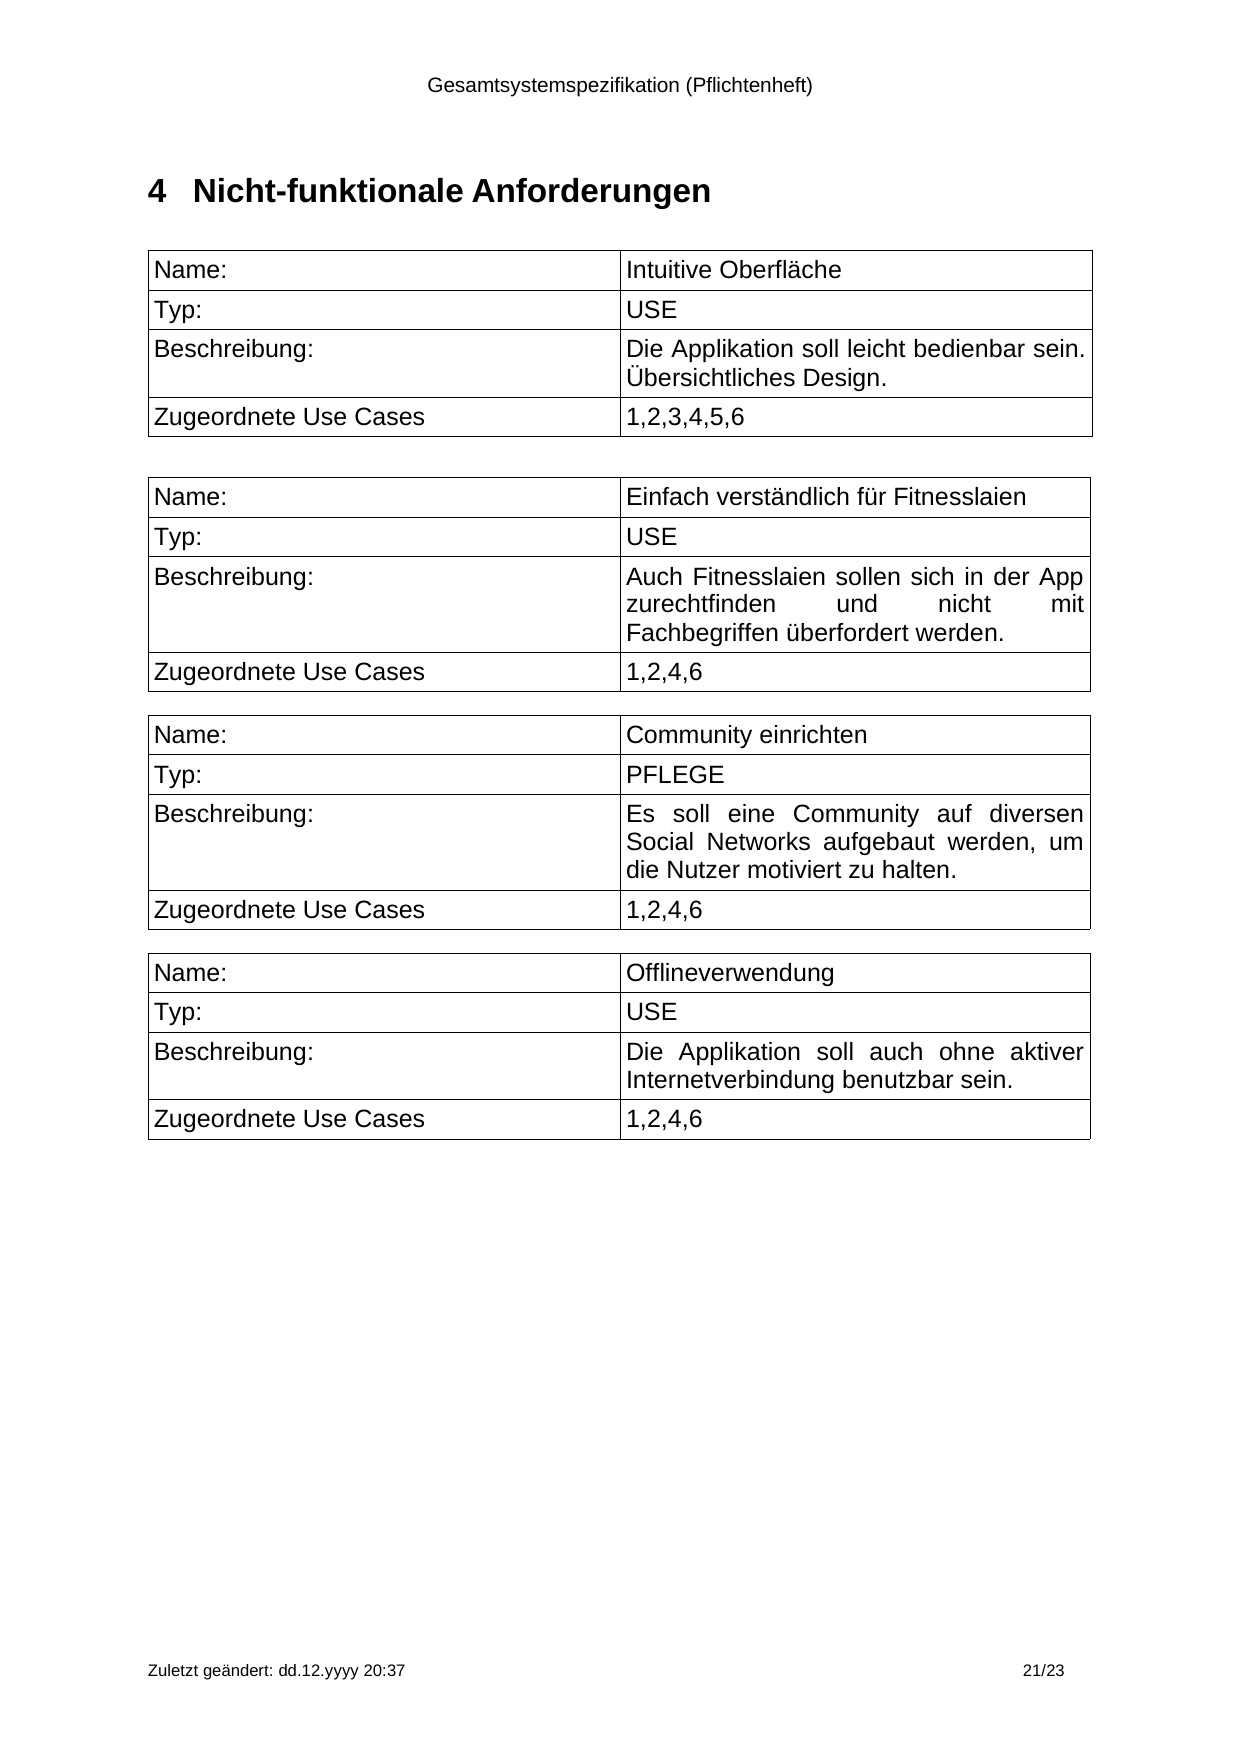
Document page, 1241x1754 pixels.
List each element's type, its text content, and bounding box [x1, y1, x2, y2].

table_cell 1,2,3,4,5,6 [621, 398, 1092, 436]
table_cell Die Applikation soll auch ohne aktiver Internetverbindung benutzbar sein. [621, 1033, 1090, 1099]
table_header Name: [149, 716, 620, 754]
table_cell Beschreibung: [149, 330, 620, 397]
table_header Name: [149, 478, 620, 517]
table_header Name: [149, 954, 620, 992]
table_cell Zugeordnete Use Cases [149, 398, 620, 436]
table_cell Zugeordnete Use Cases [149, 653, 620, 691]
table_cell 1,2,4,6 [621, 653, 1090, 691]
table_cell 1,2,4,6 [621, 1100, 1090, 1139]
table_cell Beschreibung: [149, 795, 620, 890]
table_cell Beschreibung: [149, 557, 620, 652]
table_header Offlineverwendung [621, 954, 1090, 992]
table_header Intuitive Oberfläche [621, 251, 1092, 290]
table_cell PFLEGE [621, 755, 1090, 794]
table_cell USE [621, 993, 1090, 1032]
table_header Name: [149, 251, 620, 290]
table_cell Zugeordnete Use Cases [149, 891, 620, 929]
table_cell Typ: [149, 518, 620, 556]
table_cell Typ: [149, 993, 620, 1032]
table_cell Typ: [149, 291, 620, 329]
subtitle Nicht-funktionale Anforderungen [148, 173, 1092, 210]
table_cell Die Applikation soll leicht bedienbar sein. Übersichtliches Design. [621, 330, 1092, 397]
table_cell USE [621, 518, 1090, 556]
table_cell Zugeordnete Use Cases [149, 1100, 620, 1139]
table_cell Es soll eine Community auf diversen Social Networks aufgebaut werden, um die Nutzer motiviert zu halten. [621, 795, 1090, 890]
table_header Einfach verständlich für Fitnesslaien [621, 478, 1090, 517]
table_cell Typ: [149, 755, 620, 794]
table_header Community einrichten [621, 716, 1090, 754]
table_cell Beschreibung: [149, 1033, 620, 1099]
table_cell USE [621, 291, 1092, 329]
table_cell Auch Fitnesslaien sollen sich in der App zurechtfinden und nicht mit Fachbegriffen überfordert werden. [621, 557, 1090, 652]
table_cell 1,2,4,6 [621, 891, 1090, 929]
